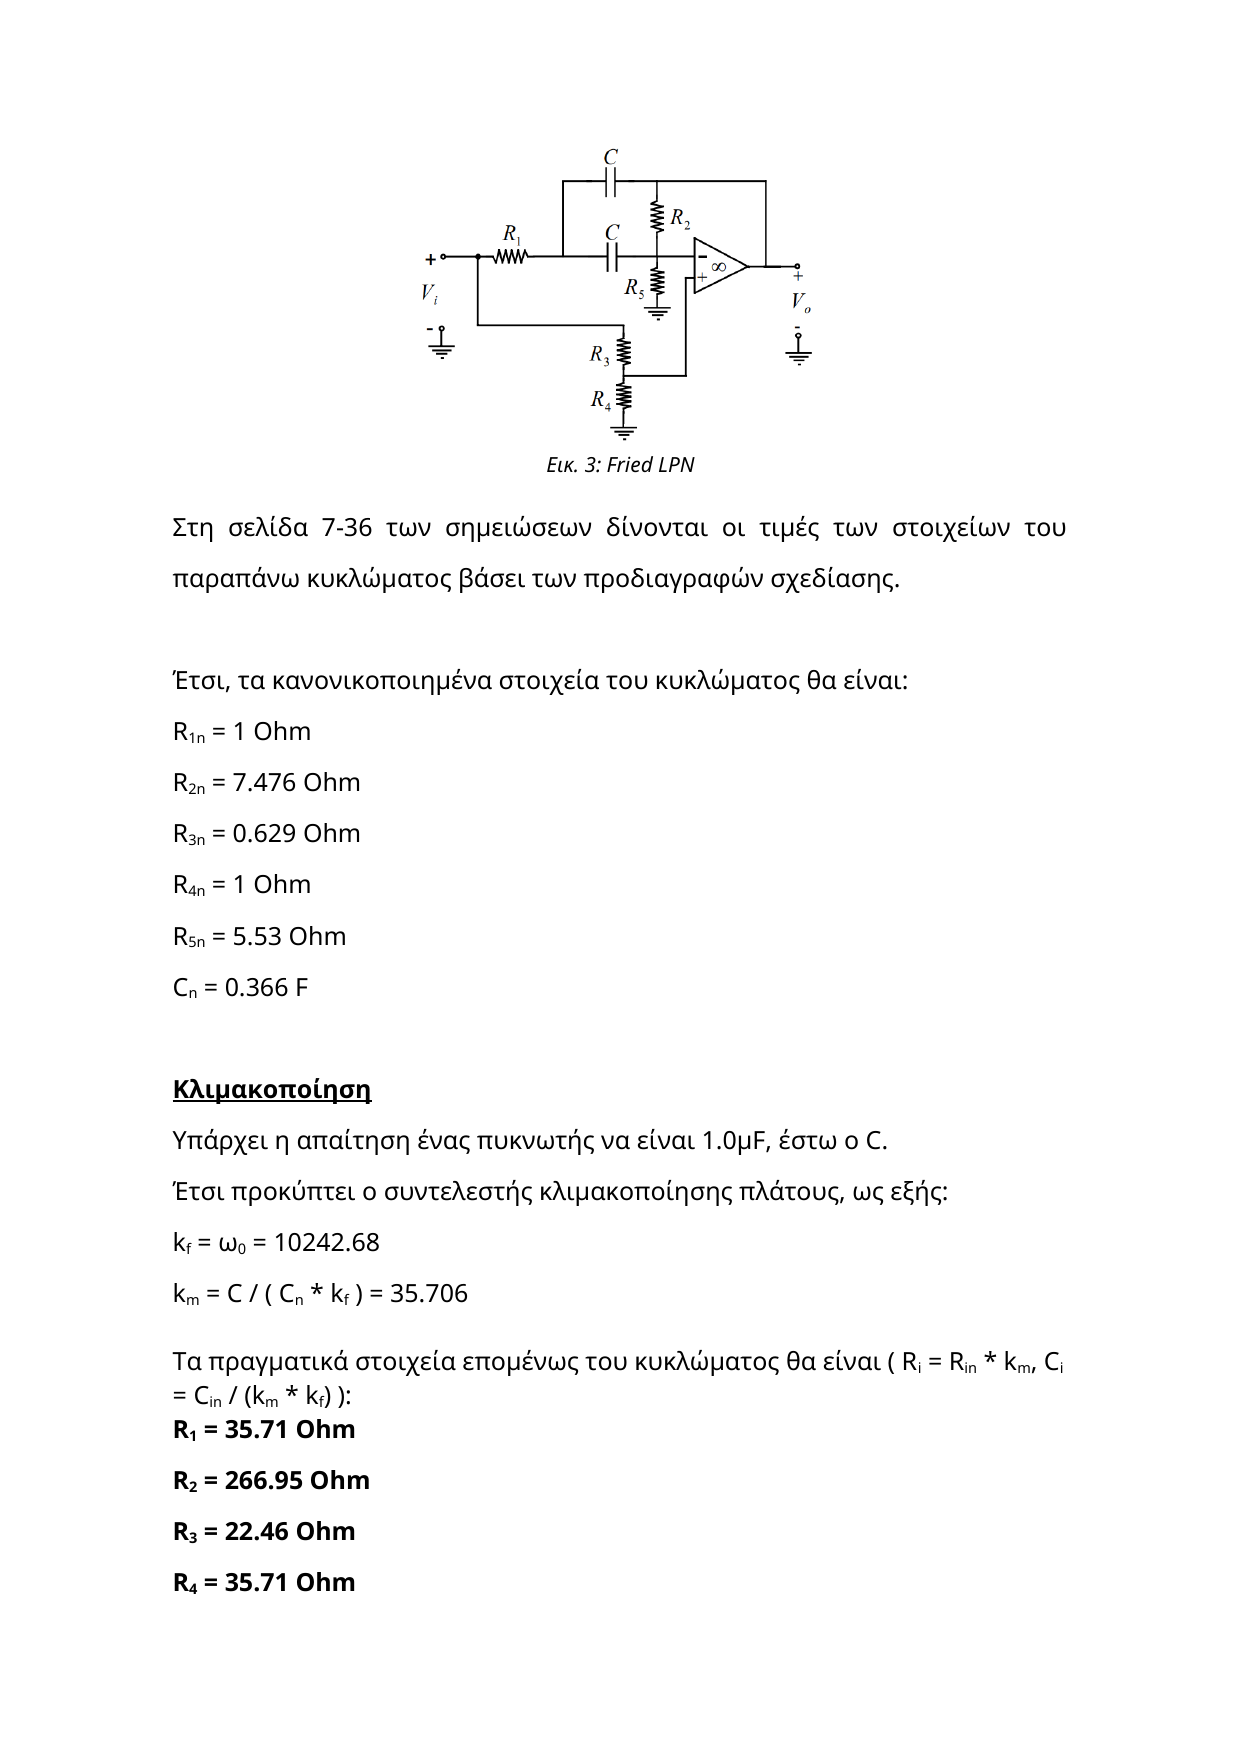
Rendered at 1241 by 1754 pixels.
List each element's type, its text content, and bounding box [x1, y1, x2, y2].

text R3n = 0.629 Ohm [172, 816, 1068, 850]
text Τα πραγματικά στοιχεία επομένως του κυκλώματος θα είναι ( Ri = Rin * km, Ci = Cin / (km * kf) ): [172, 1344, 1068, 1412]
text Έτσι, τα κανονικοποιημένα στοιχεία του κυκλώματος θα είναι: [172, 663, 1068, 697]
text R4 = 35.71 Ohm [172, 1565, 1068, 1599]
text Κλιμακοποίηση [172, 1071, 1068, 1105]
picture [481, 147, 796, 450]
text Υπάρχει η απαίτηση ένας πυκνωτής να είναι 1.0μF, έστω ο C. [172, 1122, 1068, 1156]
text R2 = 266.95 Ohm [172, 1463, 1068, 1497]
text kf = ω0 = 10242.68 [172, 1224, 1068, 1258]
text R3 = 22.46 Ohm [172, 1514, 1068, 1548]
text Cn = 0.366 F [172, 969, 1068, 1003]
text R1n = 1 Ohm [172, 714, 1068, 748]
text Έτσι προκύπτει ο συντελεστής κλιμακοποίησης πλάτους, ως εξής: [172, 1173, 1068, 1207]
text R5n = 5.53 Ohm [172, 918, 1068, 952]
text R1 = 35.71 Ohm [172, 1412, 1068, 1446]
text R4n = 1 Ohm [172, 867, 1068, 901]
text Εικ. 3: Fried LPN [405, 450, 835, 478]
text km = C / ( Cn * kf ) = 35.706 [172, 1276, 1068, 1309]
text Στη σελίδα 7-36 των σημειώσεων δίνονται οι τιμές των στοιχείων του παραπάνω κυκλώματος βάσει των προδιαγραφών σχεδίασης. [172, 510, 1068, 595]
text R2n = 7.476 Ohm [172, 765, 1068, 799]
